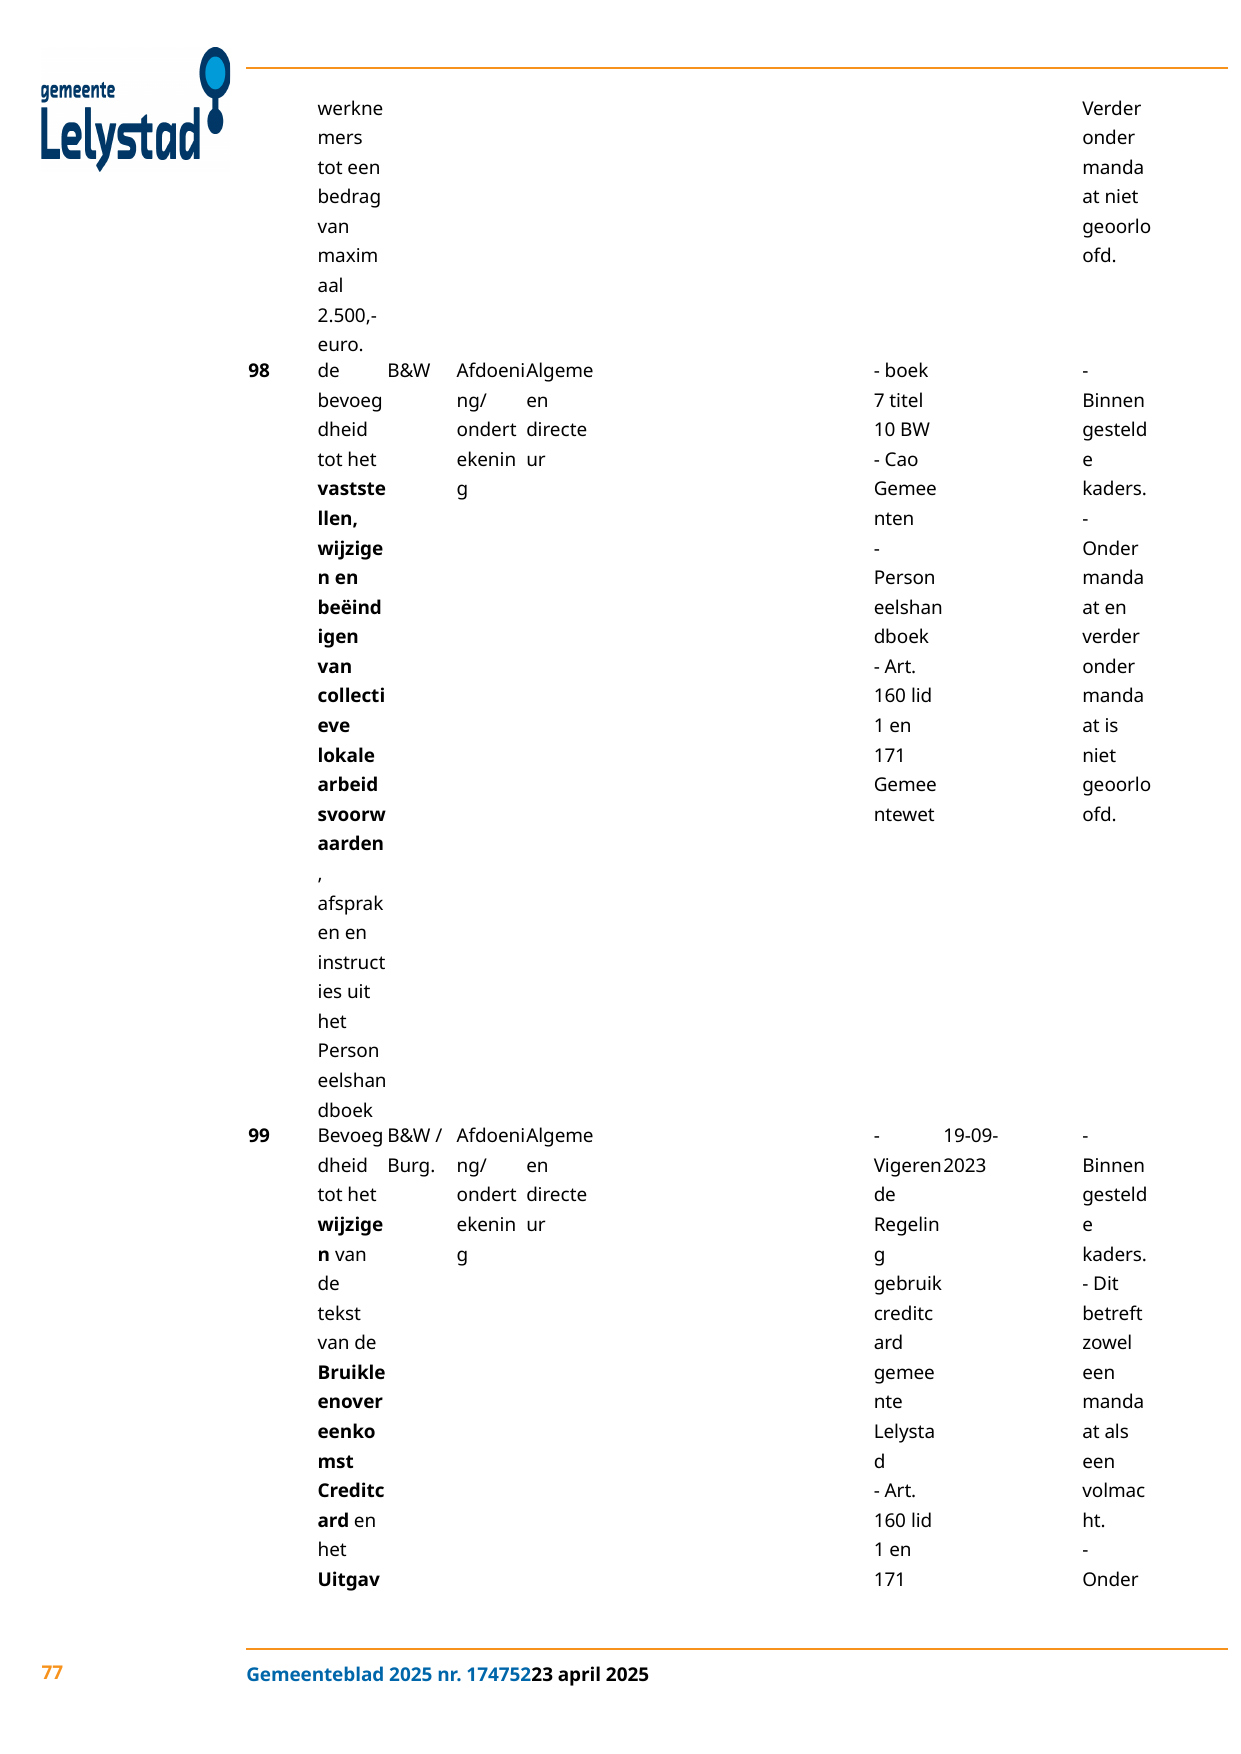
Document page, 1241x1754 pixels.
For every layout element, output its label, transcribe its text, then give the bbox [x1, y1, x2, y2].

table_cell [1013, 1123, 1082, 1592]
table_cell [596, 95, 665, 357]
table_cell 99 [248, 1123, 317, 1592]
table_cell B&W / Burg. [387, 1123, 456, 1592]
table_cell [943, 95, 1013, 357]
table_cell - Binnen gestelde kaders. - Ondermandaat en verder ondermandaat is niet geoorloofd. [1082, 357, 1152, 1122]
table_cell [943, 357, 1013, 1122]
table_cell [735, 95, 804, 357]
table_cell [665, 1123, 734, 1592]
table_cell [874, 95, 943, 357]
table_cell - boek 7 titel 10 BW - Cao Gemeenten - Personeelshandboek - Art. 160 lid 1 en 171 Gemeentewet [874, 357, 943, 1122]
table_cell [1013, 357, 1082, 1122]
table_cell [735, 1123, 804, 1592]
table_cell [804, 357, 873, 1122]
table_cell Algemeen directeur [526, 1123, 596, 1592]
table_cell [387, 95, 456, 357]
table_cell [596, 357, 665, 1122]
table_cell Bevoegdheid tot het wijzigen van de tekst van de Bruikleenovereenkomst Creditcard en het Uitgav [318, 1123, 387, 1592]
table_cell Afdoening/ondertekening [456, 357, 526, 1122]
table_cell [804, 1123, 873, 1592]
table_cell - Vigerende Regeling gebruik creditcard gemeente Lelystad - Art. 160 lid 1 en 171 [874, 1123, 943, 1592]
table_cell [665, 357, 734, 1122]
table_cell 98 [248, 357, 317, 1122]
table_cell [248, 95, 317, 357]
table_cell [804, 95, 873, 357]
picture [41, 47, 231, 172]
table_cell [1013, 95, 1082, 357]
table_cell 19-09-2023 [943, 1123, 1013, 1592]
table_cell de bevoegdheid tot het vaststellen, wijzigen en beëindigen van collectieve lokale arbeidsvoorwaarden, afspraken en instructies uit het Personeelshandboek [318, 357, 387, 1122]
table_cell [526, 95, 596, 357]
table_cell [665, 95, 734, 357]
table_cell - Verder ondermandaat niet geoorloofd. [1082, 95, 1152, 357]
table_cell [596, 1123, 665, 1592]
table_cell werknemers tot een bedrag van maximaal 2.500,- euro. [318, 95, 387, 357]
table_cell - Binnen gestelde kaders. - Dit betreft zowel een mandaat als een volmacht. - Onder [1082, 1123, 1152, 1592]
table_cell Afdoening/ondertekening [456, 1123, 526, 1592]
table_cell B&W [387, 357, 456, 1122]
table_cell Algemeen directeur [526, 357, 596, 1122]
table_cell [735, 357, 804, 1122]
table_cell [456, 95, 526, 357]
